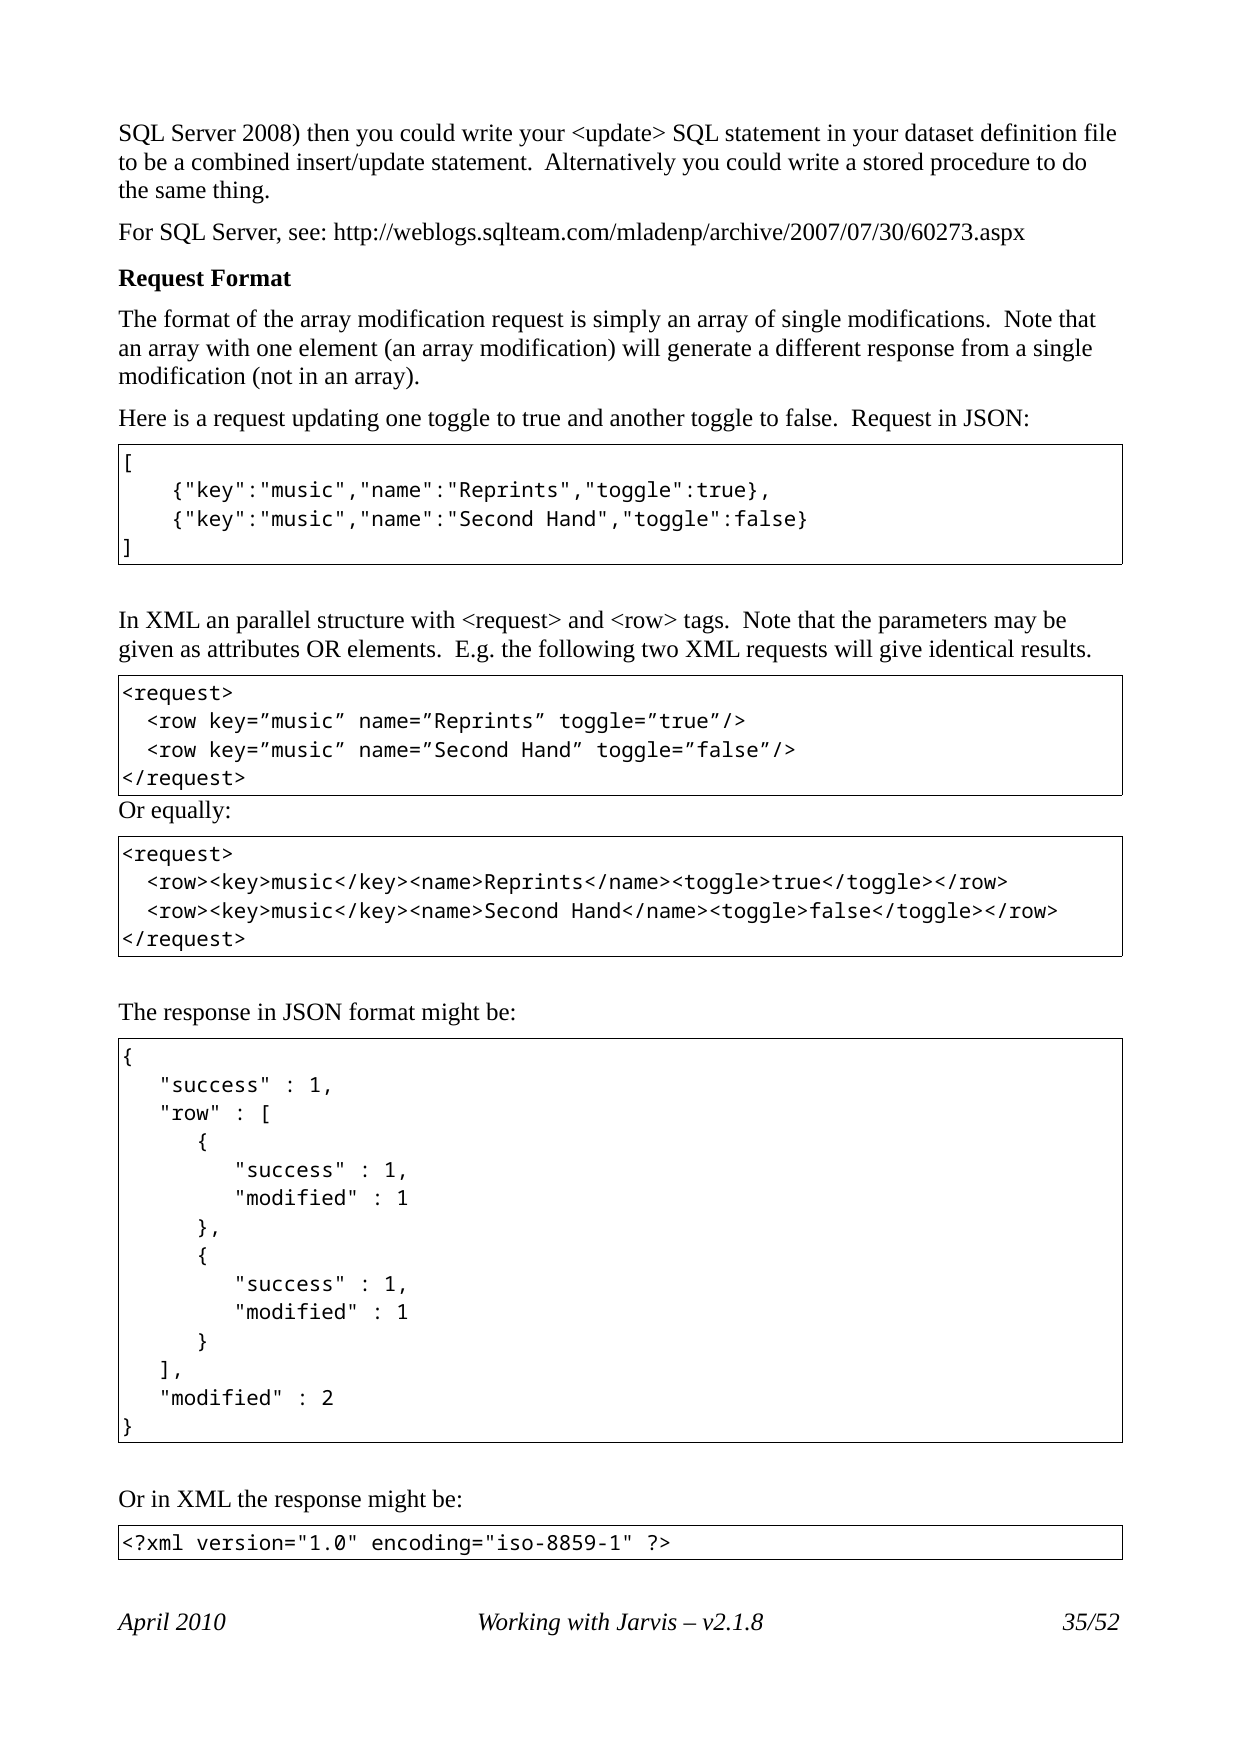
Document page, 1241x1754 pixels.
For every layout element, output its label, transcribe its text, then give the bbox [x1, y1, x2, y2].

text <row key=”music” name=”Second Hand” toggle=”false”/> [119, 732, 1122, 760]
text } [119, 1408, 1122, 1442]
text Or in XML the response might be: [118, 1484, 1122, 1512]
text "modified" : 1 [119, 1181, 1122, 1209]
text The format of the array modification request is simply an array of single modifications. Note that an array with one element (an array modification) will generate a different response from a single modification (not in an array). [118, 304, 1122, 390]
text <row><key>music</key><name>Second Hand</name><toggle>false</toggle></row> [119, 893, 1122, 921]
text </request> [119, 760, 1122, 795]
text <request> [119, 676, 1122, 703]
text { [119, 1124, 1122, 1152]
text <?xml version="1.0" encoding="iso-8859-1" ?> [119, 1526, 1122, 1559]
text For SQL Server, see: http://weblogs.sqlteam.com/mladenp/archive/2007/07/30/60273.aspx [118, 217, 1122, 246]
text "success" : 1, [119, 1067, 1122, 1095]
text <row key=”music” name=”Reprints” toggle=”true”/> [119, 703, 1122, 732]
text ] [119, 529, 1122, 564]
text }, [119, 1209, 1122, 1237]
text <request> [119, 837, 1122, 864]
text "success" : 1, [119, 1266, 1122, 1294]
text The response in JSON format might be: [118, 997, 1122, 1026]
text {"key":"music","name":"Second Hand","toggle":false} [119, 501, 1122, 529]
text </request> [119, 921, 1122, 956]
subtitle Request Format [118, 263, 1122, 292]
text "row" : [ [119, 1095, 1122, 1124]
text ], [119, 1351, 1122, 1379]
text "modified" : 2 [119, 1379, 1122, 1408]
text In XML an parallel structure with <request> and <row> tags. Note that the parameters may be given as attributes OR elements. E.g. the following two XML requests will give identical results. [118, 605, 1122, 662]
text "success" : 1, [119, 1152, 1122, 1181]
text Here is a request updating one toggle to true and another toggle to false. Request in JSON: [118, 403, 1122, 431]
text <row><key>music</key><name>Reprints</name><toggle>true</toggle></row> [119, 864, 1122, 893]
text Or equally: [118, 796, 1122, 823]
text } [119, 1323, 1122, 1351]
text SQL Server 2008) then you could write your <update> SQL statement in your dataset definition file to be a combined insert/update statement. Alternatively you could write a stored procedure to do the same thing. [118, 118, 1122, 204]
text "modified" : 1 [119, 1294, 1122, 1323]
text {"key":"music","name":"Reprints","toggle":true}, [119, 472, 1122, 501]
text { [119, 1237, 1122, 1266]
text [ [119, 445, 1122, 472]
text { [119, 1039, 1122, 1067]
